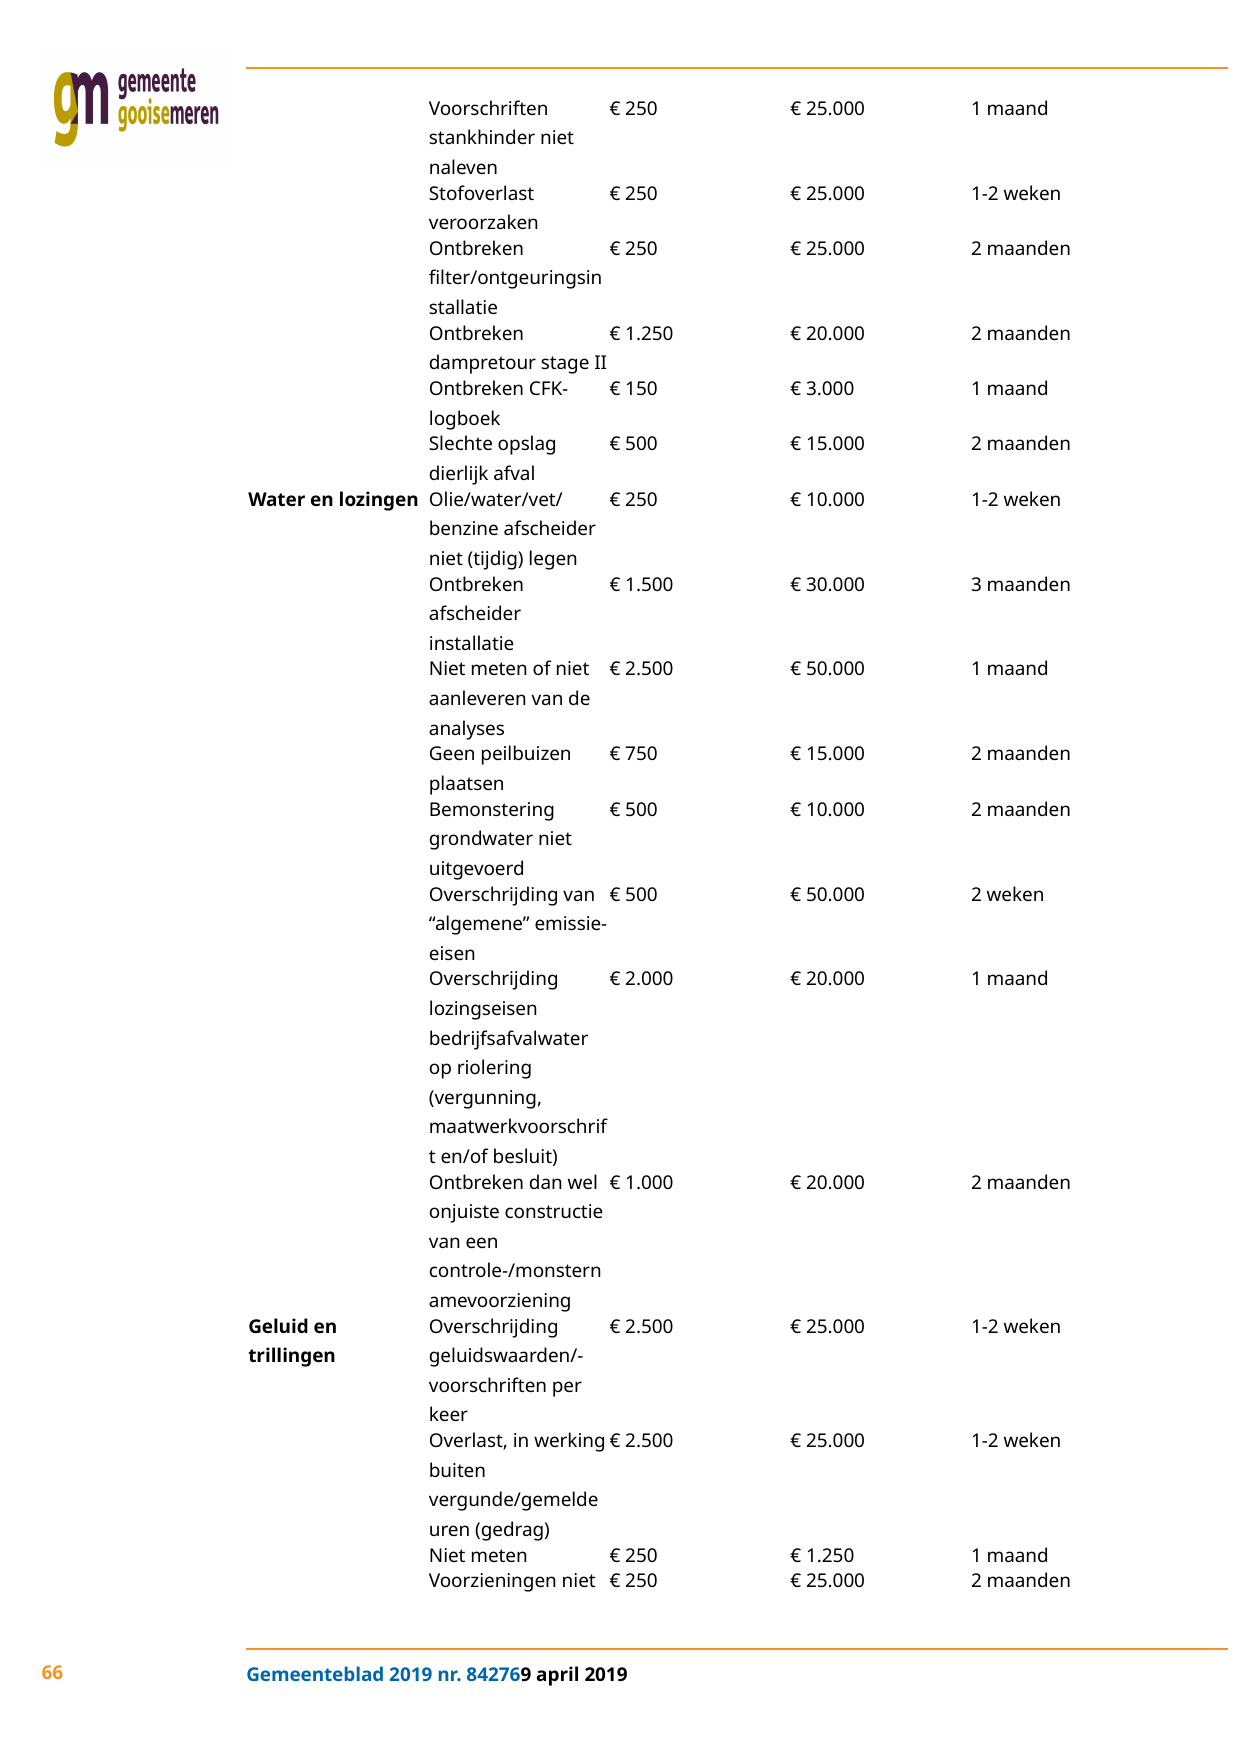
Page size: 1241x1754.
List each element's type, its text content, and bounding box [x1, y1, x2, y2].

table_cell 1-2 weken [971, 1428, 1152, 1542]
table_cell € 150 [609, 375, 790, 431]
table_cell € 750 [609, 741, 790, 796]
table_cell € 10.000 [790, 796, 971, 881]
table_cell Water en lozingen [248, 486, 429, 571]
table_cell [248, 741, 429, 796]
table_cell Ontbreken dan wel onjuiste constructie van een controle-/monsternamevoorziening [429, 1169, 609, 1313]
table_cell [248, 1542, 429, 1568]
table_cell € 20.000 [790, 966, 971, 1169]
table_cell Ontbreken CFK-logboek [429, 375, 609, 431]
table_cell [248, 95, 429, 180]
table_cell € 2.000 [609, 966, 790, 1169]
table_cell € 25.000 [790, 235, 971, 320]
table_cell 1-2 weken [971, 486, 1152, 571]
table_cell € 2.500 [609, 656, 790, 741]
table_cell € 250 [609, 235, 790, 320]
table_cell € 250 [609, 1542, 790, 1568]
table_cell € 25.000 [790, 1428, 971, 1542]
table_cell 2 maanden [971, 741, 1152, 796]
table_cell 1-2 weken [971, 1313, 1152, 1427]
table_cell Niet meten of niet aanleveren van de analyses [429, 656, 609, 741]
table_cell € 25.000 [790, 180, 971, 235]
table_cell [248, 881, 429, 966]
table_cell 2 maanden [971, 320, 1152, 375]
table_cell Overschrijding geluidswaarden/-voorschriften per keer [429, 1313, 609, 1427]
table_cell Voorschriften stankhinder niet naleven [429, 95, 609, 180]
table_cell [248, 375, 429, 431]
table_cell € 250 [609, 95, 790, 180]
table_cell Geen peilbuizen plaatsen [429, 741, 609, 796]
table_cell [248, 571, 429, 656]
table_cell [248, 966, 429, 1169]
table_cell € 15.000 [790, 431, 971, 486]
table_cell [248, 180, 429, 235]
table_cell 1-2 weken [971, 180, 1152, 235]
table_cell [248, 235, 429, 320]
table_cell € 1.500 [609, 571, 790, 656]
table_cell [248, 1568, 429, 1593]
table_cell € 500 [609, 431, 790, 486]
table_cell € 50.000 [790, 881, 971, 966]
table_cell Niet meten [429, 1542, 609, 1568]
table_cell 2 maanden [971, 796, 1152, 881]
table_cell € 50.000 [790, 656, 971, 741]
table_cell € 20.000 [790, 320, 971, 375]
table_cell € 2.500 [609, 1428, 790, 1542]
table_cell Bemonstering grondwater niet uitgevoerd [429, 796, 609, 881]
table_cell 3 maanden [971, 571, 1152, 656]
table_cell € 1.250 [609, 320, 790, 375]
table_cell € 2.500 [609, 1313, 790, 1427]
table_cell € 3.000 [790, 375, 971, 431]
table_cell 2 maanden [971, 431, 1152, 486]
table_cell [248, 1169, 429, 1313]
table_cell Voorzieningen niet [429, 1568, 609, 1593]
table_cell 1 maand [971, 1542, 1152, 1568]
table_cell € 30.000 [790, 571, 971, 656]
table_cell [248, 796, 429, 881]
table_cell € 500 [609, 881, 790, 966]
table_cell € 10.000 [790, 486, 971, 571]
table_cell € 250 [609, 1568, 790, 1593]
table_cell Overschrijding van “algemene” emissie-eisen [429, 881, 609, 966]
table_cell € 500 [609, 796, 790, 881]
table_cell Ontbreken afscheider installatie [429, 571, 609, 656]
table_cell Stofoverlast veroorzaken [429, 180, 609, 235]
table_cell € 1.000 [609, 1169, 790, 1313]
table_cell [248, 1428, 429, 1542]
table_cell [248, 431, 429, 486]
table_cell 1 maand [971, 375, 1152, 431]
table_cell Overschrijding lozingseisen bedrijfsafvalwater op riolering (vergunning, maatwerkvoorschrift en/of besluit) [429, 966, 609, 1169]
table_cell € 20.000 [790, 1169, 971, 1313]
table_cell 2 maanden [971, 235, 1152, 320]
table_cell [248, 320, 429, 375]
table_cell € 25.000 [790, 1313, 971, 1427]
table_cell 2 maanden [971, 1169, 1152, 1313]
table_cell € 250 [609, 180, 790, 235]
table_cell 2 maanden [971, 1568, 1152, 1593]
picture [41, 47, 231, 172]
table_cell Slechte opslag dierlijk afval [429, 431, 609, 486]
table_cell Olie/water/vet/benzine afscheider niet (tijdig) legen [429, 486, 609, 571]
table_cell Geluid en trillingen [248, 1313, 429, 1427]
table_cell Ontbreken filter/ontgeuringsinstallatie [429, 235, 609, 320]
table_cell 1 maand [971, 966, 1152, 1169]
table_cell € 1.250 [790, 1542, 971, 1568]
table_cell € 250 [609, 486, 790, 571]
table_cell € 15.000 [790, 741, 971, 796]
table_cell Ontbreken dampretour stage II [429, 320, 609, 375]
table_cell € 25.000 [790, 95, 971, 180]
table_cell 1 maand [971, 656, 1152, 741]
table_cell Overlast, in werking buiten vergunde/gemelde uren (gedrag) [429, 1428, 609, 1542]
table_cell € 25.000 [790, 1568, 971, 1593]
table_cell [248, 656, 429, 741]
table_cell 2 weken [971, 881, 1152, 966]
table_cell 1 maand [971, 95, 1152, 180]
